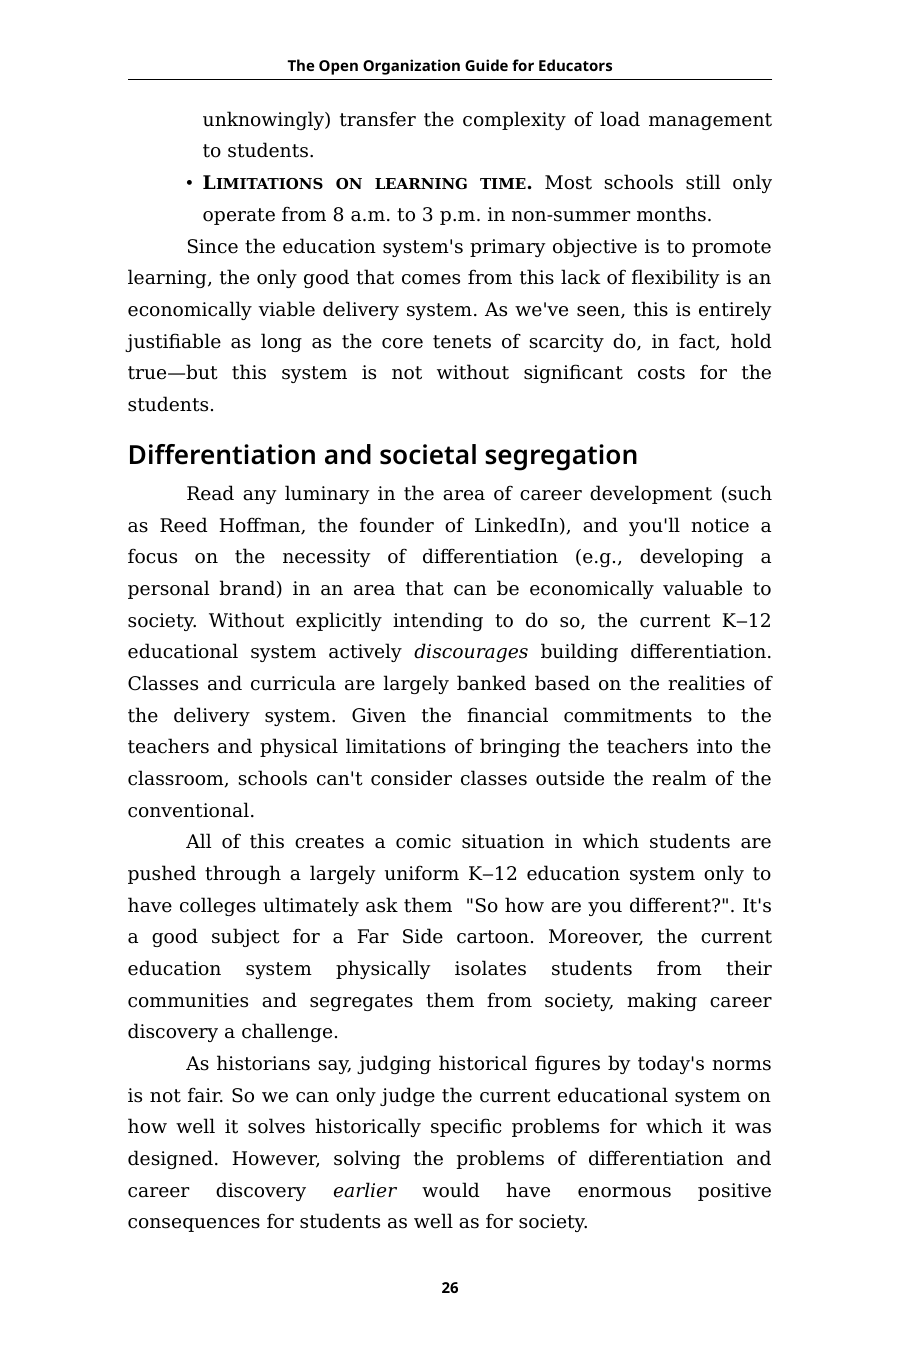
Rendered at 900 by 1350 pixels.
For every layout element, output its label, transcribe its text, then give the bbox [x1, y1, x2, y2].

text All of this creates a comic situation in which students are pushed through a largely uniform K‒12 education system only to have colleges ultimately ask them "So how are you different?". It's a good subject for a Far Side cartoon. Moreover, the current education system physically isolates students from their communities and segregates them from society, making career discovery a challenge. [127, 831, 772, 1043]
subtitle Differentiation and societal segregation [127, 440, 772, 471]
text As historians say, judging historical figures by today's norms is not fair. So we can only judge the current educational system on how well it solves historically specific problems for which it was designed. However, solving the problems of differentiation and career discovery earlier would have enormous positive consequences for students as well as for society. [127, 1053, 772, 1233]
text Since the education system's primary objective is to promote learning, the only good that comes from this lack of flexibility is an economically viable delivery system. As we've seen, this is entirely justifiable as long as the core tenets of scarcity do, in fact, hold true—but this system is not without significant costs for the students. [127, 236, 772, 416]
list unknowingly) transfer the complexity of load management to students. [186, 109, 772, 162]
text Read any luminary in the area of career development (such as Reed Hoffman, the founder of LinkedIn), and you'll notice a focus on the necessity of differentiation (e.g., developing a personal brand) in an area that can be economically valuable to society. Without explicitly intending to do so, the current K‒12 educational system actively discourages building differentiation. Classes and curricula are largely banked based on the realities of the delivery system. Given the financial commitments to the teachers and physical limitations of bringing the teachers into the classroom, schools can't consider classes outside the realm of the conventional. [127, 483, 772, 822]
list Limitations on learning time. Most schools still only operate from 8 a.m. to 3 p.m. in non-summer months. [186, 172, 772, 226]
